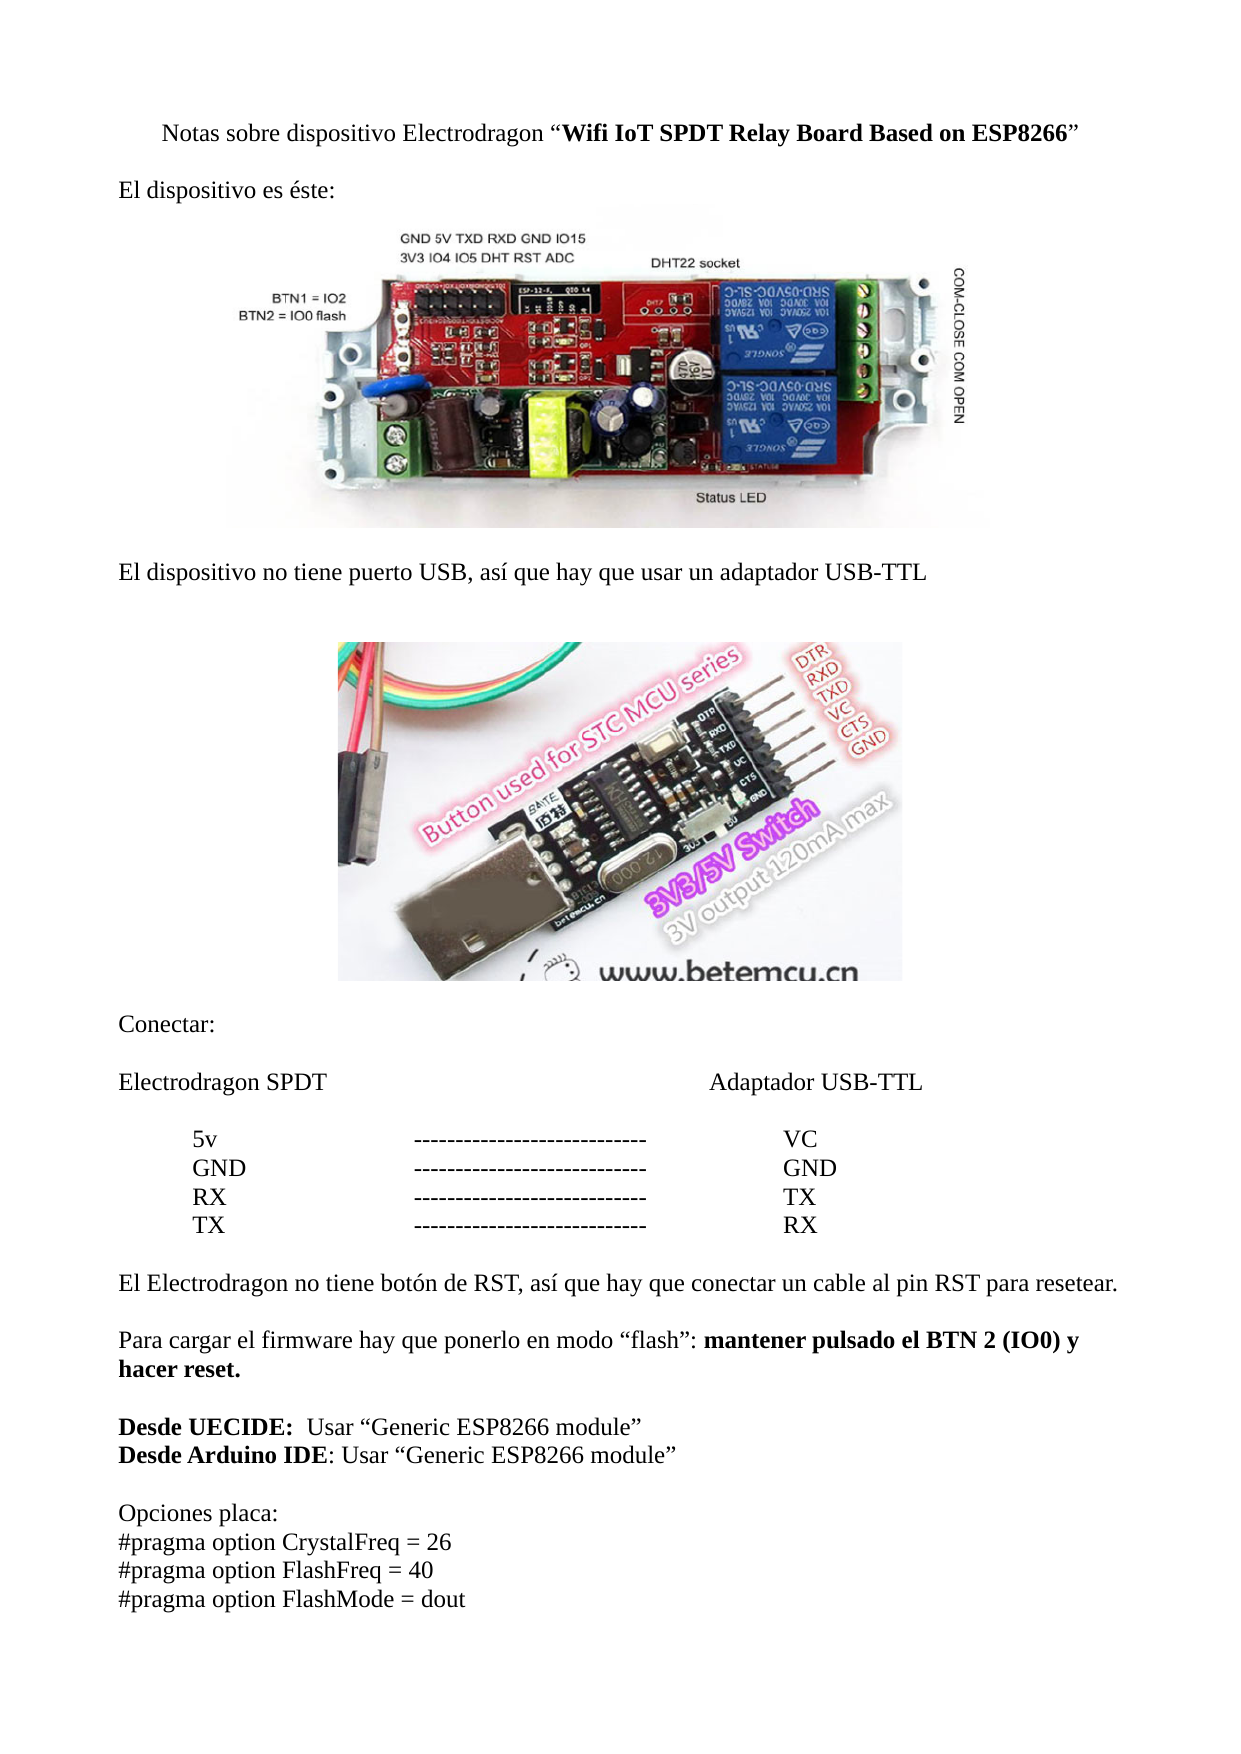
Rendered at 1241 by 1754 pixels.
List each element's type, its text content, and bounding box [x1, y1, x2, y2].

text El dispositivo es éste: [118, 176, 1122, 204]
text GND ---------------------------- GND [118, 1153, 1122, 1182]
text #pragma option FlashFreq = 40 [118, 1555, 1122, 1584]
text #pragma option CrystalFreq = 26 [118, 1527, 1122, 1555]
text Desde UECIDE: Usar “Generic ESP8266 module” [118, 1412, 1122, 1440]
text Notas sobre dispositivo Electrodragon “Wifi IoT SPDT Relay Board Based on ESP8266” [118, 118, 1122, 147]
text El Electrodragon no tiene botón de RST, así que hay que conectar un cable al pin RST para resetear. [118, 1268, 1122, 1297]
text Electrodragon SPDT Adaptador USB-TTL [118, 1067, 1122, 1095]
text RX ---------------------------- TX [118, 1182, 1122, 1210]
text 5v ---------------------------- VC [118, 1124, 1122, 1153]
picture [225, 204, 1015, 528]
text El dispositivo no tiene puerto USB, así que hay que usar un adaptador USB-TTL [118, 557, 1122, 585]
text TX ---------------------------- RX [118, 1210, 1122, 1239]
text Desde Arduino IDE: Usar “Generic ESP8266 module” [118, 1440, 1122, 1469]
text #pragma option FlashMode = dout [118, 1584, 1122, 1613]
text Conectar: [118, 1009, 1122, 1038]
picture [337, 642, 903, 981]
text Para cargar el firmware hay que ponerlo en modo “flash”: mantener pulsado el BTN 2 (IO0) y hacer reset. [118, 1325, 1122, 1383]
text Opciones placa: [118, 1498, 1122, 1527]
